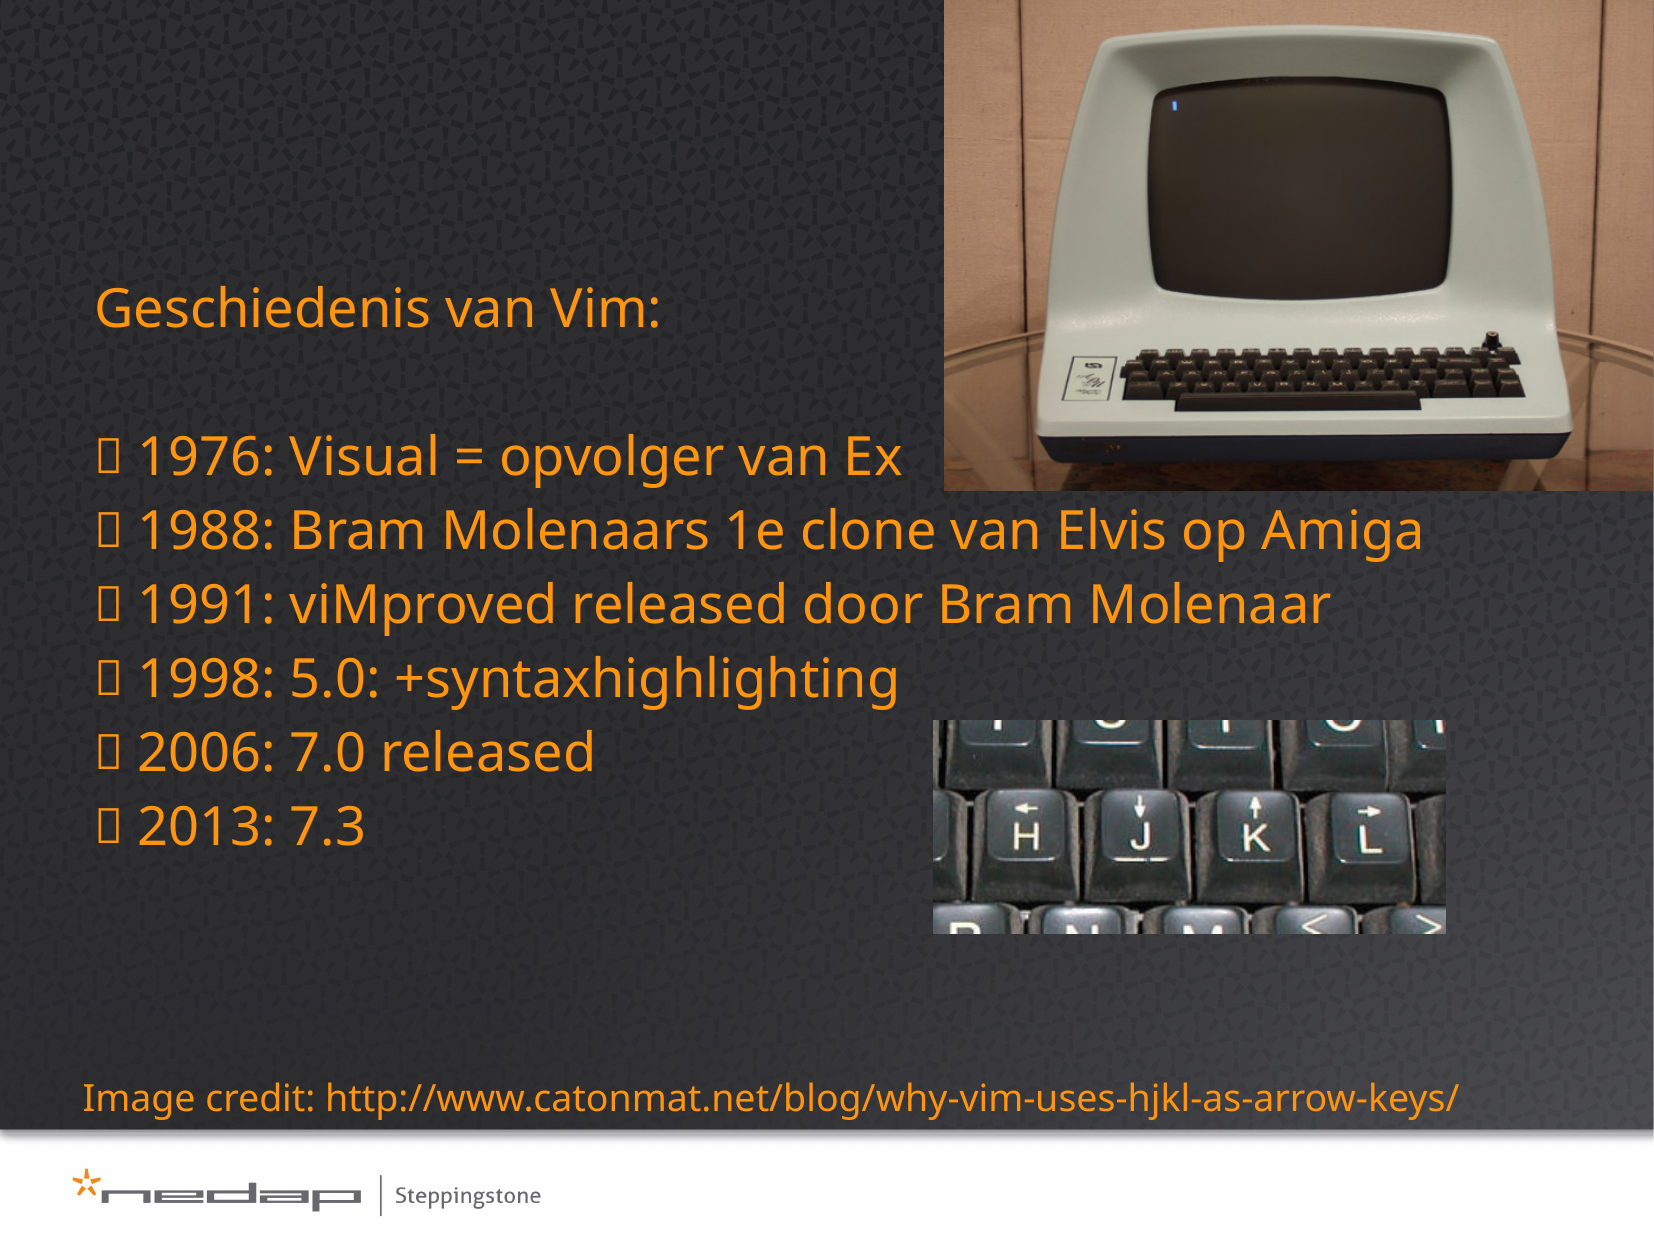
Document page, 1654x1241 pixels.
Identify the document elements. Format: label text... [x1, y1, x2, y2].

picture [0, 0, 1654, 1241]
text_box Geschiedenis van Vim: 1976: Visual = opvolger van Ex 1988: Bram Molenaars 1e clone van Elvis op Amiga 1991: viMproved released door Bram Molenaar 1998: 5.0: +syntaxhighlighting 2006: 7.0 released 2013: 7.3 [94, 259, 1571, 945]
text_box Image credit: http://www.catonmat.net/blog/why-vim-uses-hjkl-as-arrow-keys/ [82, 1074, 1524, 1120]
